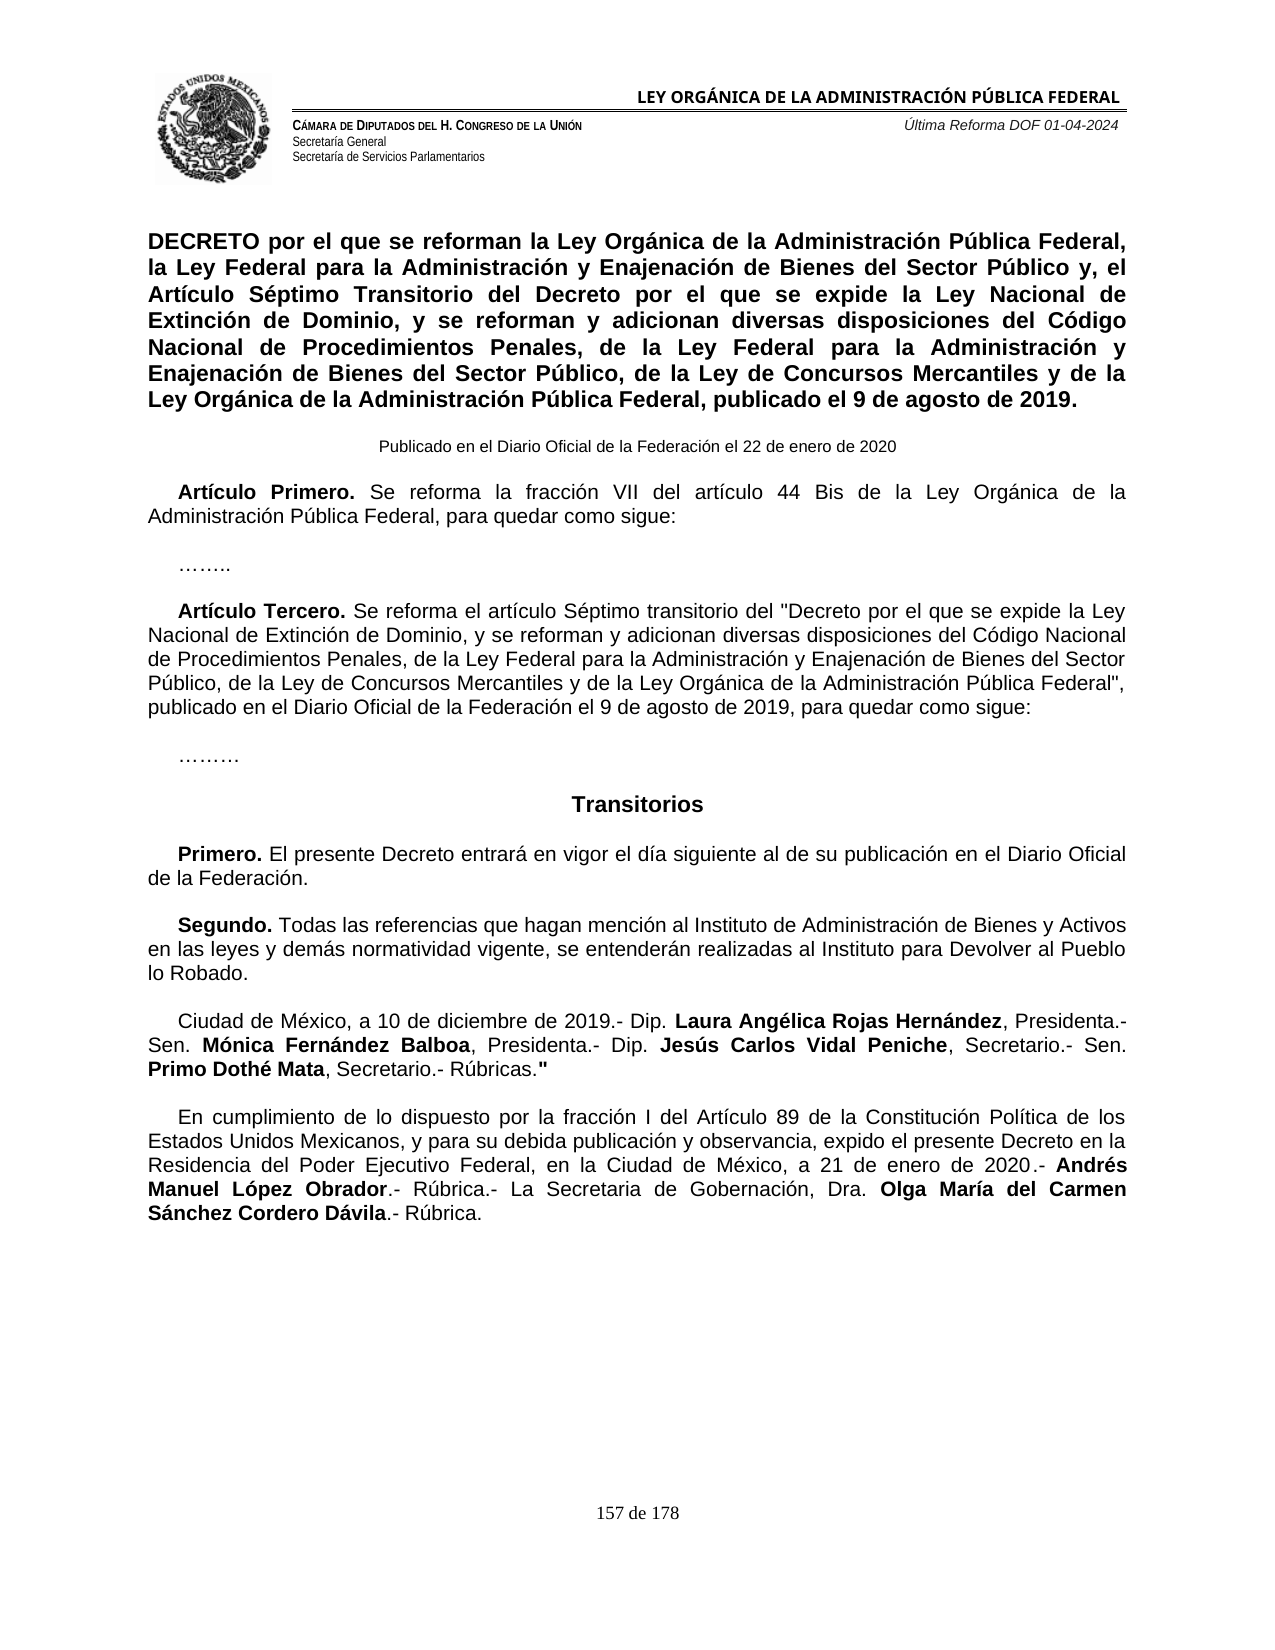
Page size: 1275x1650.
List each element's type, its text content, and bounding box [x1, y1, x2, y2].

text Publicado en el Diario Oficial de la Federación el 22 de enero de 2020 [148, 436, 1127, 456]
text En cumplimiento de lo dispuesto por la fracción I del Artículo 89 de la Constitución Política de los Estados Unidos Mexicanos, y para su debida publicación y observancia, expido el presente Decreto en la Residencia del Poder Ejecutivo Federal, en la Ciudad de México, a 21 de enero de 2020.- Andrés Manuel López Obrador.- Rúbrica.- La Secretaria de Gobernación, Dra. Olga María del Carmen Sánchez Cordero Dávila.- Rúbrica. [148, 1105, 1127, 1225]
text Transitorios [148, 791, 1127, 817]
text …….. [148, 551, 1127, 575]
text Segundo. Todas las referencias que hagan mención al Instituto de Administración de Bienes y Activos en las leyes y demás normatividad vigente, se entenderán realizadas al Instituto para Devolver al Pueblo lo Robado. [148, 913, 1127, 985]
text Ciudad de México, a 10 de diciembre de 2019.- Dip. Laura Angélica Rojas Hernández, Presidenta.- Sen. Mónica Fernández Balboa, Presidenta.- Dip. Jesús Carlos Vidal Peniche, Secretario.- Sen. Primo Dothé Mata, Secretario.- Rúbricas." [148, 1009, 1127, 1081]
text ……… [148, 743, 1127, 767]
text DECRETO por el que se reforman la Ley Orgánica de la Administración Pública Federal, la Ley Federal para la Administración y Enajenación de Bienes del Sector Público y, el Artículo Séptimo Transitorio del Decreto por el que se expide la Ley Nacional de Extinción de Dominio, y se reforman y adicionan diversas disposiciones del Código Nacional de Procedimientos Penales, de la Ley Federal para la Administración y Enajenación de Bienes del Sector Público, de la Ley de Concursos Mercantiles y de la Ley Orgánica de la Administración Pública Federal, publicado el 9 de agosto de 2019. [148, 228, 1127, 412]
text Artículo Tercero. Se reforma el artículo Séptimo transitorio del "Decreto por el que se expide la Ley Nacional de Extinción de Dominio, y se reforman y adicionan diversas disposiciones del Código Nacional de Procedimientos Penales, de la Ley Federal para la Administración y Enajenación de Bienes del Sector Público, de la Ley de Concursos Mercantiles y de la Ley Orgánica de la Administración Pública Federal", publicado en el Diario Oficial de la Federación el 9 de agosto de 2019, para quedar como sigue: [148, 599, 1127, 719]
text Artículo Primero. Se reforma la fracción VII del artículo 44 Bis de la Ley Orgánica de la Administración Pública Federal, para quedar como sigue: [148, 479, 1127, 527]
text Primero. El presente Decreto entrará en vigor el día siguiente al de su publicación en el Diario Oficial de la Federación. [148, 841, 1127, 889]
